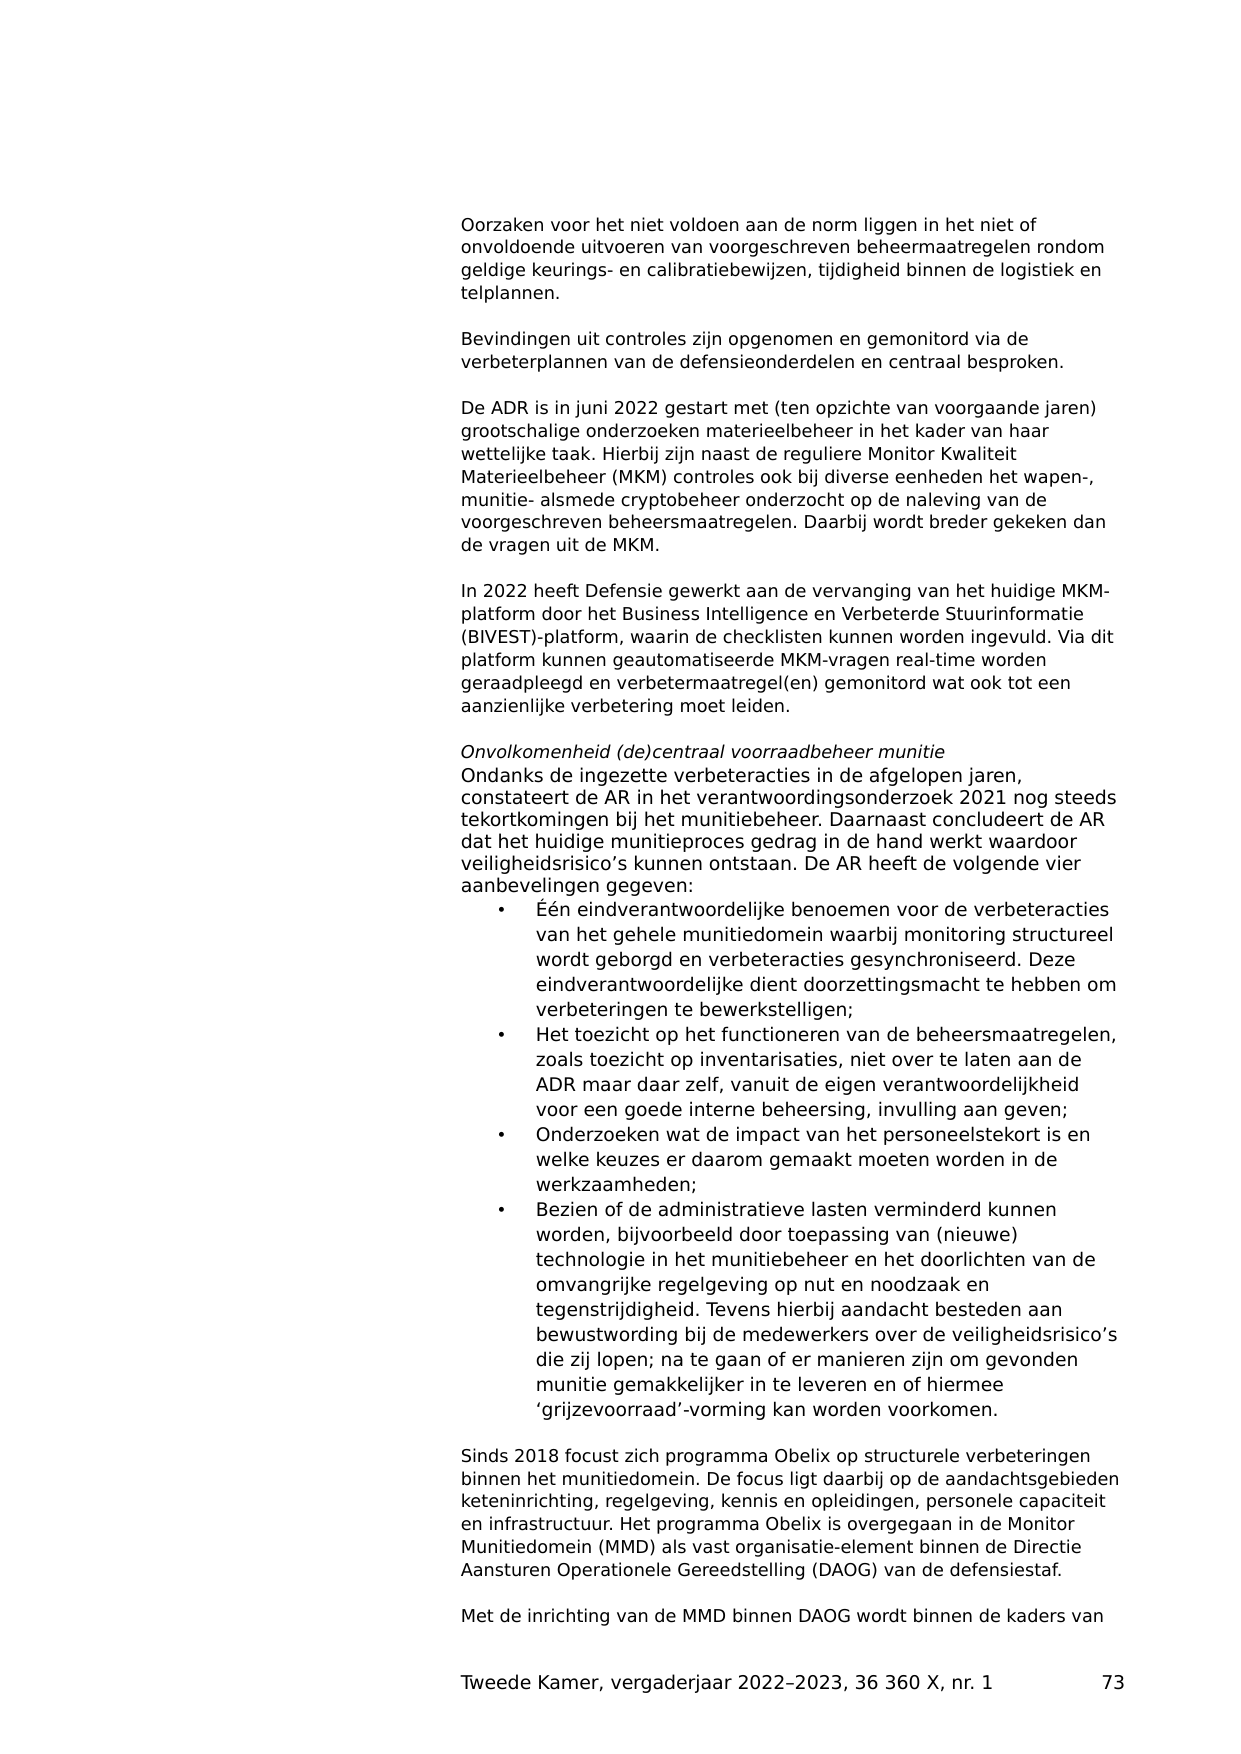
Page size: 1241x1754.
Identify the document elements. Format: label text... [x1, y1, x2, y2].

list Bezien of de administratieve lasten verminderd kunnen worden, bijvoorbeeld door toepassing van (nieuwe) technologie in het munitiebeheer en het doorlichten van de omvangrijke regelgeving op nut en noodzaak en tegenstrijdigheid. Tevens hierbij aandacht besteden aan bewustwording bij de medewerkers over de veiligheidsrisico’s die zij lopen; na te gaan of er manieren zijn om gevonden munitie gemakkelijker in te leveren en of hiermee ‘grijzevoorraad’-vorming kan worden voorkomen. [498, 1197, 1125, 1422]
text Met de inrichting van de MMD binnen DAOG wordt binnen de kaders van [461, 1604, 1125, 1627]
text Onvolkomenheid (de)centraal voorraadbeheer munitie [461, 740, 1125, 763]
text Ondanks de ingezette verbeteracties in de afgelopen jaren, constateert de AR in het verantwoordingsonderzoek 2021 nog steeds tekortkomingen bij het munitiebeheer. Daarnaast concludeert de AR dat het huidige munitieproces gedrag in de hand werkt waardoor veiligheidsrisico’s kunnen ontstaan. De AR heeft de volgende vier aanbevelingen gegeven: [461, 765, 1125, 897]
text Bevindingen uit controles zijn opgenomen en gemonitord via de verbeterplannen van de defensieonderdelen en centraal besproken. [461, 327, 1125, 373]
text In 2022 heeft Defensie gewerkt aan de vervanging van het huidige MKM-platform door het Business Intelligence en Verbeterde Stuurinformatie (BIVEST)-platform, waarin de checklisten kunnen worden ingevuld. Via dit platform kunnen geautomatiseerde MKM-vragen real-time worden geraadpleegd en verbetermaatregel(en) gemonitord wat ook tot een aanzienlijke verbetering moet leiden. [461, 579, 1125, 717]
text Oorzaken voor het niet voldoen aan de norm liggen in het niet of onvoldoende uitvoeren van voorgeschreven beheermaatregelen rondom geldige keurings- en calibratiebewijzen, tijdigheid binnen de logistiek en telplannen. [461, 213, 1125, 304]
list Onderzoeken wat de impact van het personeelstekort is en welke keuzes er daarom gemaakt moeten worden in de werkzaamheden; [498, 1122, 1125, 1197]
text Sinds 2018 focust zich programma Obelix op structurele verbeteringen binnen het munitiedomein. De focus ligt daarbij op de aandachtsgebieden keteninrichting, regelgeving, kennis en opleidingen, personele capaciteit en infrastructuur. Het programma Obelix is overgegaan in de Monitor Munitiedomein (MMD) als vast organisatie-element binnen de Directie Aansturen Operationele Gereedstelling (DAOG) van de defensiestaf. [461, 1444, 1125, 1581]
list Het toezicht op het functioneren van de beheersmaatregelen, zoals toezicht op inventarisaties, niet over te laten aan de ADR maar daar zelf, vanuit de eigen verantwoordelijkheid voor een goede interne beheersing, invulling aan geven; [498, 1022, 1125, 1122]
text De ADR is in juni 2022 gestart met (ten opzichte van voorgaande jaren) grootschalige onderzoeken materieelbeheer in het kader van haar wettelijke taak. Hierbij zijn naast de reguliere Monitor Kwaliteit Materieelbeheer (MKM) controles ook bij diverse eenheden het wapen-, munitie- alsmede cryptobeheer onderzocht op de naleving van de voorgeschreven beheersmaatregelen. Daarbij wordt breder gekeken dan de vragen uit de MKM. [461, 396, 1125, 556]
list Één eindverantwoordelijke benoemen voor de verbeteracties van het gehele munitiedomein waarbij monitoring structureel wordt geborgd en verbeteracties gesynchroniseerd. Deze eindverantwoordelijke dient doorzettingsmacht te hebben om verbeteringen te bewerkstelligen; [498, 897, 1125, 1022]
